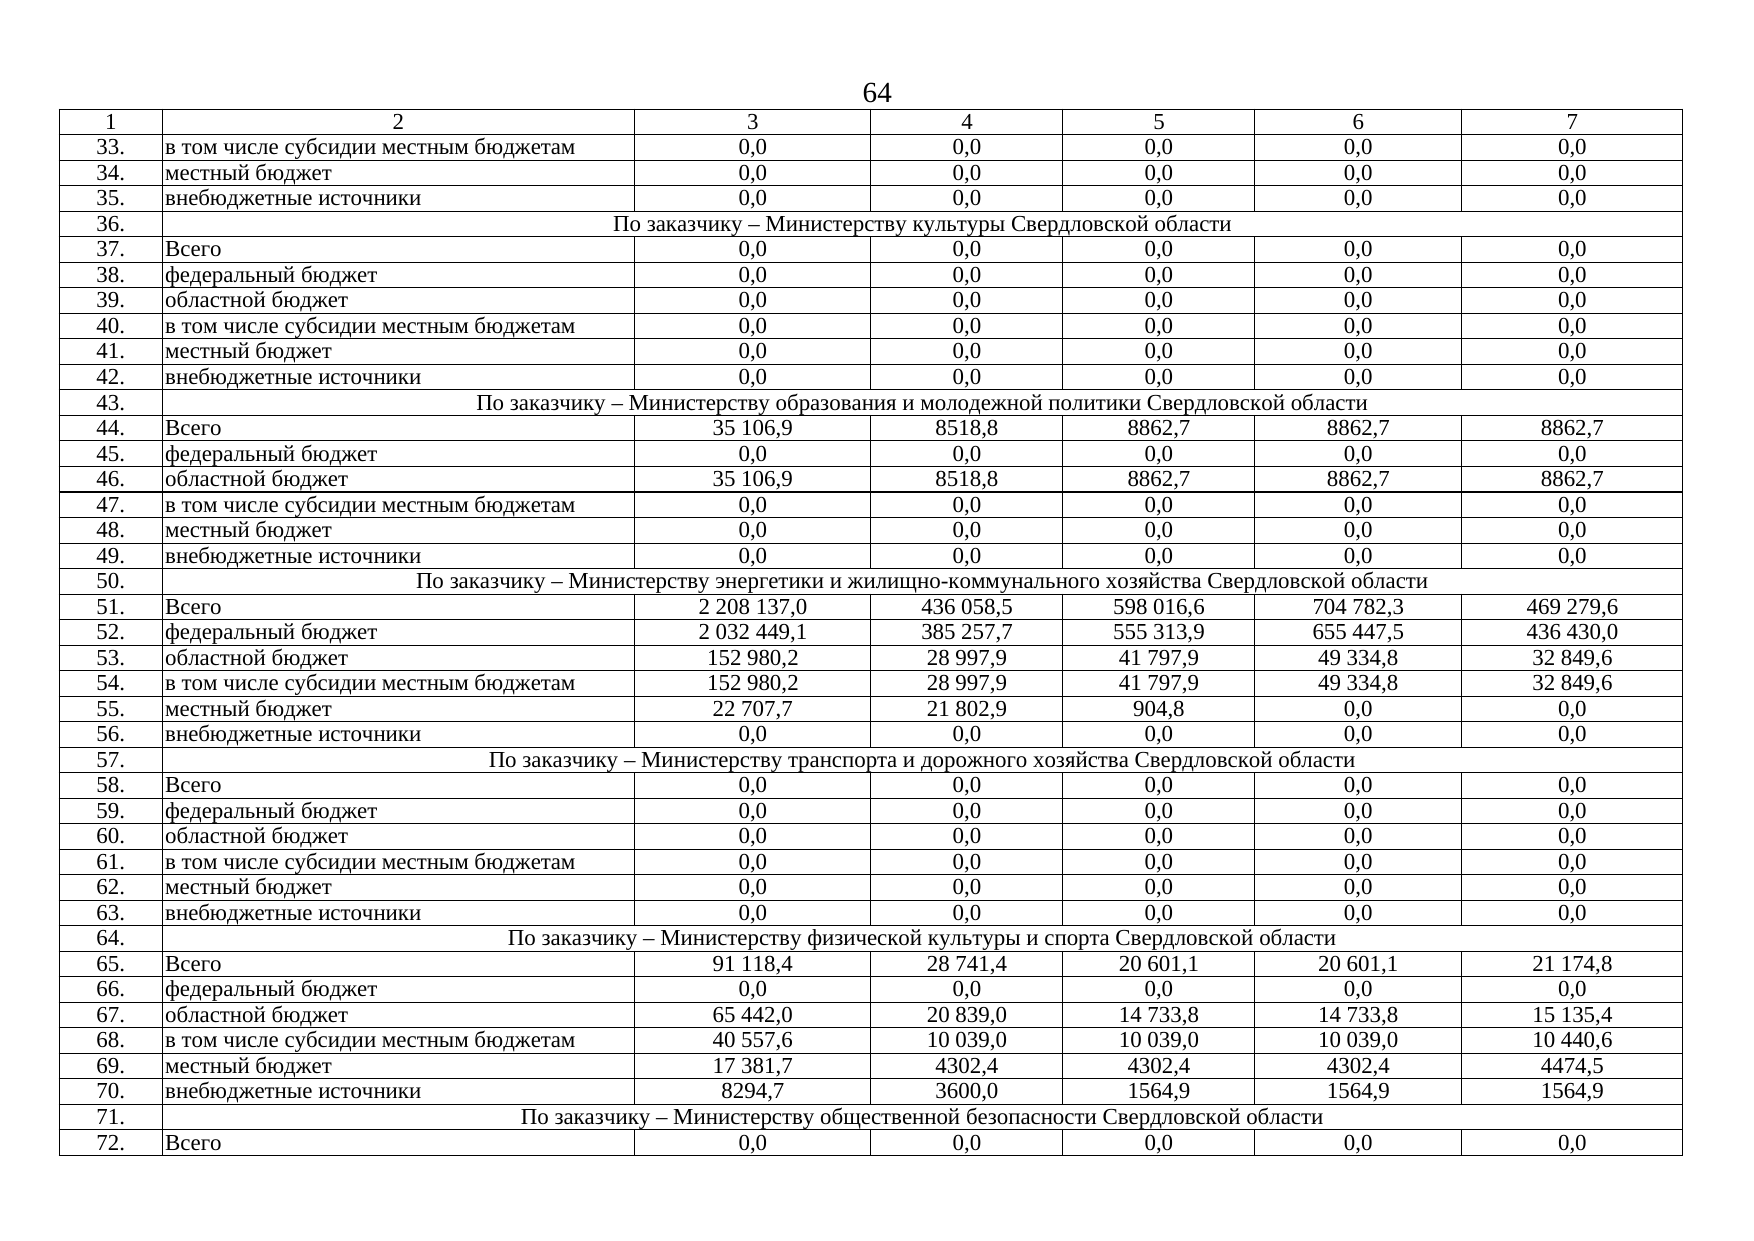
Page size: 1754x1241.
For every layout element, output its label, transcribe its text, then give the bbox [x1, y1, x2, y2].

table_cell 0,0 [1462, 441, 1682, 466]
table_cell 28 741,4 [871, 952, 1062, 976]
table_cell 43. [60, 390, 162, 415]
table_cell 57. [60, 748, 162, 772]
table_cell 0,0 [635, 493, 870, 517]
table_cell 0,0 [635, 518, 870, 542]
table_cell 0,0 [1462, 288, 1682, 313]
table_cell 0,0 [871, 365, 1062, 389]
table_cell 41. [60, 339, 162, 364]
table_cell 21 802,9 [871, 697, 1062, 721]
table_cell 0,0 [871, 161, 1062, 185]
table_cell 20 601,1 [1063, 952, 1254, 976]
table_cell внебюджетные источники [163, 186, 634, 211]
table_cell местный бюджет [163, 339, 634, 364]
table_cell 21 174,8 [1462, 952, 1682, 976]
table_cell в том числе субсидии местным бюджетам [163, 1028, 634, 1053]
table_cell областной бюджет [163, 467, 634, 491]
table_cell в том числе субсидии местным бюджетам [163, 493, 634, 517]
table_cell 0,0 [1063, 339, 1254, 364]
table_cell 0,0 [871, 824, 1062, 849]
table_cell 0,0 [871, 518, 1062, 542]
table_cell внебюджетные источники [163, 722, 634, 747]
table_cell 0,0 [1462, 977, 1682, 1002]
table_cell 0,0 [635, 722, 870, 747]
table_cell 0,0 [635, 1130, 870, 1155]
table_cell 0,0 [1063, 365, 1254, 389]
table_cell 33. [60, 135, 162, 159]
table_cell 66. [60, 977, 162, 1002]
table_cell 0,0 [1255, 441, 1461, 466]
table_cell 904,8 [1063, 697, 1254, 721]
table_cell 41 797,9 [1063, 671, 1254, 696]
table_cell 598 016,6 [1063, 595, 1254, 619]
table_cell 72. [60, 1130, 162, 1155]
table_cell 0,0 [635, 314, 870, 338]
table_cell 0,0 [635, 135, 870, 159]
table_cell 35 106,9 [635, 467, 870, 491]
table_cell 0,0 [635, 186, 870, 211]
table_cell 0,0 [1462, 135, 1682, 159]
table_cell 15 135,4 [1462, 1003, 1682, 1027]
table_cell 0,0 [1255, 365, 1461, 389]
table_header 4 [871, 110, 1062, 134]
table_cell 0,0 [1255, 314, 1461, 338]
table_cell 0,0 [871, 1130, 1062, 1155]
table_cell 56. [60, 722, 162, 747]
table_cell 0,0 [1063, 493, 1254, 517]
table_cell 0,0 [1063, 773, 1254, 798]
table_cell 45. [60, 441, 162, 466]
table_cell 704 782,3 [1255, 595, 1461, 619]
table_cell 44. [60, 416, 162, 440]
table_cell 0,0 [1462, 263, 1682, 287]
table_cell 0,0 [1462, 493, 1682, 517]
table_cell 0,0 [635, 263, 870, 287]
table_cell 0,0 [871, 850, 1062, 874]
table_cell 8862,7 [1063, 467, 1254, 491]
table_cell 0,0 [1255, 850, 1461, 874]
table_cell Всего [163, 416, 634, 440]
table_header 5 [1063, 110, 1254, 134]
table_cell 0,0 [635, 544, 870, 568]
table_cell 69. [60, 1054, 162, 1078]
table_cell 63. [60, 901, 162, 925]
table_cell 436 430,0 [1462, 620, 1682, 644]
table_cell 0,0 [871, 875, 1062, 900]
table_cell 0,0 [1255, 875, 1461, 900]
table_cell в том числе субсидии местным бюджетам [163, 671, 634, 696]
table_cell 0,0 [635, 901, 870, 925]
table_cell 4302,4 [1063, 1054, 1254, 1078]
table_cell 0,0 [635, 977, 870, 1002]
table_cell 0,0 [1462, 875, 1682, 900]
table_cell 0,0 [1255, 544, 1461, 568]
table_cell 0,0 [1063, 135, 1254, 159]
table_cell в том числе субсидии местным бюджетам [163, 135, 634, 159]
table_cell 14 733,8 [1255, 1003, 1461, 1027]
table_cell 0,0 [1063, 901, 1254, 925]
table_cell 0,0 [871, 237, 1062, 262]
table_header 7 [1462, 110, 1682, 134]
table_cell По заказчику – Министерству транспорта и дорожного хозяйства Свердловской области [163, 748, 1682, 772]
table_cell 28 997,9 [871, 671, 1062, 696]
table_cell 0,0 [635, 441, 870, 466]
table_cell 0,0 [1063, 722, 1254, 747]
table_cell 4302,4 [1255, 1054, 1461, 1078]
table_cell 8518,8 [871, 467, 1062, 491]
table_cell 0,0 [635, 237, 870, 262]
table_cell 0,0 [635, 365, 870, 389]
table_cell 0,0 [1255, 135, 1461, 159]
table_cell 10 039,0 [1063, 1028, 1254, 1053]
table_cell 41 797,9 [1063, 646, 1254, 670]
table_cell 0,0 [635, 875, 870, 900]
table_cell 0,0 [1063, 1130, 1254, 1155]
table_cell 0,0 [1462, 850, 1682, 874]
table_cell 0,0 [1063, 977, 1254, 1002]
table_cell 10 440,6 [1462, 1028, 1682, 1053]
table_cell 0,0 [1255, 339, 1461, 364]
table_cell областной бюджет [163, 824, 634, 849]
table_cell 0,0 [1462, 339, 1682, 364]
table_cell 35 106,9 [635, 416, 870, 440]
table_cell 0,0 [1462, 314, 1682, 338]
table_cell 8862,7 [1462, 467, 1682, 491]
table_cell 64. [60, 926, 162, 951]
table_cell Всего [163, 952, 634, 976]
table_cell 38. [60, 263, 162, 287]
table_cell 0,0 [871, 263, 1062, 287]
table_cell Всего [163, 1130, 634, 1155]
table_cell 0,0 [1255, 518, 1461, 542]
table_cell 0,0 [1255, 1130, 1461, 1155]
table_cell местный бюджет [163, 161, 634, 185]
table_cell 0,0 [635, 288, 870, 313]
table_cell 0,0 [1063, 544, 1254, 568]
table_cell 62. [60, 875, 162, 900]
table_cell 0,0 [871, 799, 1062, 823]
table_cell 51. [60, 595, 162, 619]
table_cell 67. [60, 1003, 162, 1027]
table_cell 10 039,0 [1255, 1028, 1461, 1053]
table_cell 14 733,8 [1063, 1003, 1254, 1027]
table_cell 0,0 [1063, 850, 1254, 874]
table_cell 8862,7 [1255, 416, 1461, 440]
table_cell 0,0 [635, 773, 870, 798]
table_cell 68. [60, 1028, 162, 1053]
table_cell 55. [60, 697, 162, 721]
table_cell 152 980,2 [635, 646, 870, 670]
table_cell 32 849,6 [1462, 671, 1682, 696]
table_cell 0,0 [1255, 977, 1461, 1002]
table_cell в том числе субсидии местным бюджетам [163, 314, 634, 338]
table_cell 65. [60, 952, 162, 976]
table_cell 65 442,0 [635, 1003, 870, 1027]
table_cell 0,0 [1255, 697, 1461, 721]
table_cell 0,0 [1255, 186, 1461, 211]
table_cell Всего [163, 595, 634, 619]
table_cell 46. [60, 467, 162, 491]
table_cell 8862,7 [1063, 416, 1254, 440]
table_cell областной бюджет [163, 1003, 634, 1027]
table_cell 0,0 [1255, 799, 1461, 823]
table_cell 0,0 [1063, 237, 1254, 262]
table_cell 0,0 [1255, 288, 1461, 313]
table_cell 8518,8 [871, 416, 1062, 440]
table_cell 555 313,9 [1063, 620, 1254, 644]
table_cell 0,0 [871, 288, 1062, 313]
table_cell 0,0 [635, 799, 870, 823]
table_cell 53. [60, 646, 162, 670]
table_cell 2 208 137,0 [635, 595, 870, 619]
table_cell 71. [60, 1105, 162, 1129]
table_cell По заказчику – Министерству энергетики и жилищно-коммунального хозяйства Свердловской области [163, 569, 1682, 593]
table_cell По заказчику – Министерству физической культуры и спорта Свердловской области [163, 926, 1682, 951]
table_cell 0,0 [1462, 518, 1682, 542]
table_cell 152 980,2 [635, 671, 870, 696]
table_cell 0,0 [1063, 288, 1254, 313]
table_cell федеральный бюджет [163, 620, 634, 644]
table_cell внебюджетные источники [163, 365, 634, 389]
table_cell 0,0 [1462, 697, 1682, 721]
table_cell 59. [60, 799, 162, 823]
table_cell 0,0 [635, 850, 870, 874]
table_cell 0,0 [1255, 824, 1461, 849]
table_cell 0,0 [1462, 722, 1682, 747]
table_cell федеральный бюджет [163, 441, 634, 466]
table_cell 0,0 [1063, 263, 1254, 287]
table_cell местный бюджет [163, 1054, 634, 1078]
table_cell По заказчику – Министерству общественной безопасности Свердловской области [163, 1105, 1682, 1129]
table_cell 17 381,7 [635, 1054, 870, 1078]
table_cell 385 257,7 [871, 620, 1062, 644]
table_cell Всего [163, 237, 634, 262]
table_cell областной бюджет [163, 288, 634, 313]
table_cell федеральный бюджет [163, 263, 634, 287]
table_cell 0,0 [871, 186, 1062, 211]
table_header 3 [635, 110, 870, 134]
table_cell 0,0 [1462, 161, 1682, 185]
table_cell 50. [60, 569, 162, 593]
table_cell 0,0 [871, 314, 1062, 338]
table_cell 0,0 [1255, 237, 1461, 262]
table_header 1 [60, 110, 162, 134]
table_cell 47. [60, 493, 162, 517]
table_header 2 [163, 110, 634, 134]
table_cell 0,0 [871, 441, 1062, 466]
table_cell 1564,9 [1255, 1079, 1461, 1104]
table_cell 52. [60, 620, 162, 644]
table_cell местный бюджет [163, 518, 634, 542]
table_cell 61. [60, 850, 162, 874]
table_cell 91 118,4 [635, 952, 870, 976]
table_cell 20 839,0 [871, 1003, 1062, 1027]
table_cell 0,0 [1063, 161, 1254, 185]
table_cell 4474,5 [1462, 1054, 1682, 1078]
table_cell федеральный бюджет [163, 977, 634, 1002]
table_cell 60. [60, 824, 162, 849]
table_cell 0,0 [871, 339, 1062, 364]
table_cell 655 447,5 [1255, 620, 1461, 644]
table_cell 0,0 [1063, 799, 1254, 823]
table_cell 0,0 [1462, 544, 1682, 568]
table_cell 469 279,6 [1462, 595, 1682, 619]
table_cell в том числе субсидии местным бюджетам [163, 850, 634, 874]
table_cell 39. [60, 288, 162, 313]
table_cell 0,0 [1462, 901, 1682, 925]
table_cell 0,0 [871, 493, 1062, 517]
table_cell 0,0 [871, 901, 1062, 925]
table_cell 0,0 [635, 824, 870, 849]
table_cell 4302,4 [871, 1054, 1062, 1078]
table_cell 1564,9 [1063, 1079, 1254, 1104]
table_cell 0,0 [1462, 186, 1682, 211]
table_cell местный бюджет [163, 697, 634, 721]
table_cell внебюджетные источники [163, 1079, 634, 1104]
table_cell 0,0 [1063, 875, 1254, 900]
table_cell 0,0 [1255, 722, 1461, 747]
table_cell 49 334,8 [1255, 646, 1461, 670]
table_cell 0,0 [1063, 824, 1254, 849]
table_cell областной бюджет [163, 646, 634, 670]
table_cell 1564,9 [1462, 1079, 1682, 1104]
table_cell 0,0 [1063, 518, 1254, 542]
table_cell 58. [60, 773, 162, 798]
table_cell 0,0 [871, 544, 1062, 568]
table_cell По заказчику – Министерству образования и молодежной политики Свердловской области [163, 390, 1682, 415]
table_cell 48. [60, 518, 162, 542]
table_cell 35. [60, 186, 162, 211]
table_cell 0,0 [1255, 901, 1461, 925]
table_cell 40. [60, 314, 162, 338]
table_cell 0,0 [1462, 1130, 1682, 1155]
table_cell 0,0 [635, 161, 870, 185]
table_cell 42. [60, 365, 162, 389]
table_cell 10 039,0 [871, 1028, 1062, 1053]
table_cell 0,0 [1063, 314, 1254, 338]
table_cell 0,0 [1462, 237, 1682, 262]
table_cell 36. [60, 212, 162, 236]
table_cell 32 849,6 [1462, 646, 1682, 670]
table_cell 20 601,1 [1255, 952, 1461, 976]
table_cell 0,0 [871, 135, 1062, 159]
table_cell 49 334,8 [1255, 671, 1461, 696]
table_cell федеральный бюджет [163, 799, 634, 823]
table_cell 0,0 [1255, 263, 1461, 287]
table_cell 54. [60, 671, 162, 696]
table_header 6 [1255, 110, 1461, 134]
table_cell 34. [60, 161, 162, 185]
table_cell 0,0 [1255, 161, 1461, 185]
table_cell 3600,0 [871, 1079, 1062, 1104]
table_cell 0,0 [1255, 773, 1461, 798]
table_cell 0,0 [871, 722, 1062, 747]
table_cell 0,0 [1063, 186, 1254, 211]
table_cell 0,0 [1462, 773, 1682, 798]
table_cell 0,0 [635, 339, 870, 364]
table_cell 0,0 [1255, 493, 1461, 517]
table_cell 2 032 449,1 [635, 620, 870, 644]
table_cell 8862,7 [1255, 467, 1461, 491]
table_cell 28 997,9 [871, 646, 1062, 670]
table_cell Всего [163, 773, 634, 798]
table_cell 8862,7 [1462, 416, 1682, 440]
table_cell 0,0 [1063, 441, 1254, 466]
table_cell По заказчику – Министерству культуры Свердловской области [163, 212, 1682, 236]
table_cell внебюджетные источники [163, 544, 634, 568]
table_cell 37. [60, 237, 162, 262]
table_cell 0,0 [871, 773, 1062, 798]
table_cell 0,0 [1462, 824, 1682, 849]
table_cell 22 707,7 [635, 697, 870, 721]
table_cell 0,0 [1462, 365, 1682, 389]
table_cell 0,0 [1462, 799, 1682, 823]
table_cell внебюджетные источники [163, 901, 634, 925]
table_cell 436 058,5 [871, 595, 1062, 619]
table_cell местный бюджет [163, 875, 634, 900]
table_cell 49. [60, 544, 162, 568]
table_cell 40 557,6 [635, 1028, 870, 1053]
table_cell 70. [60, 1079, 162, 1104]
table_cell 8294,7 [635, 1079, 870, 1104]
table_cell 0,0 [871, 977, 1062, 1002]
